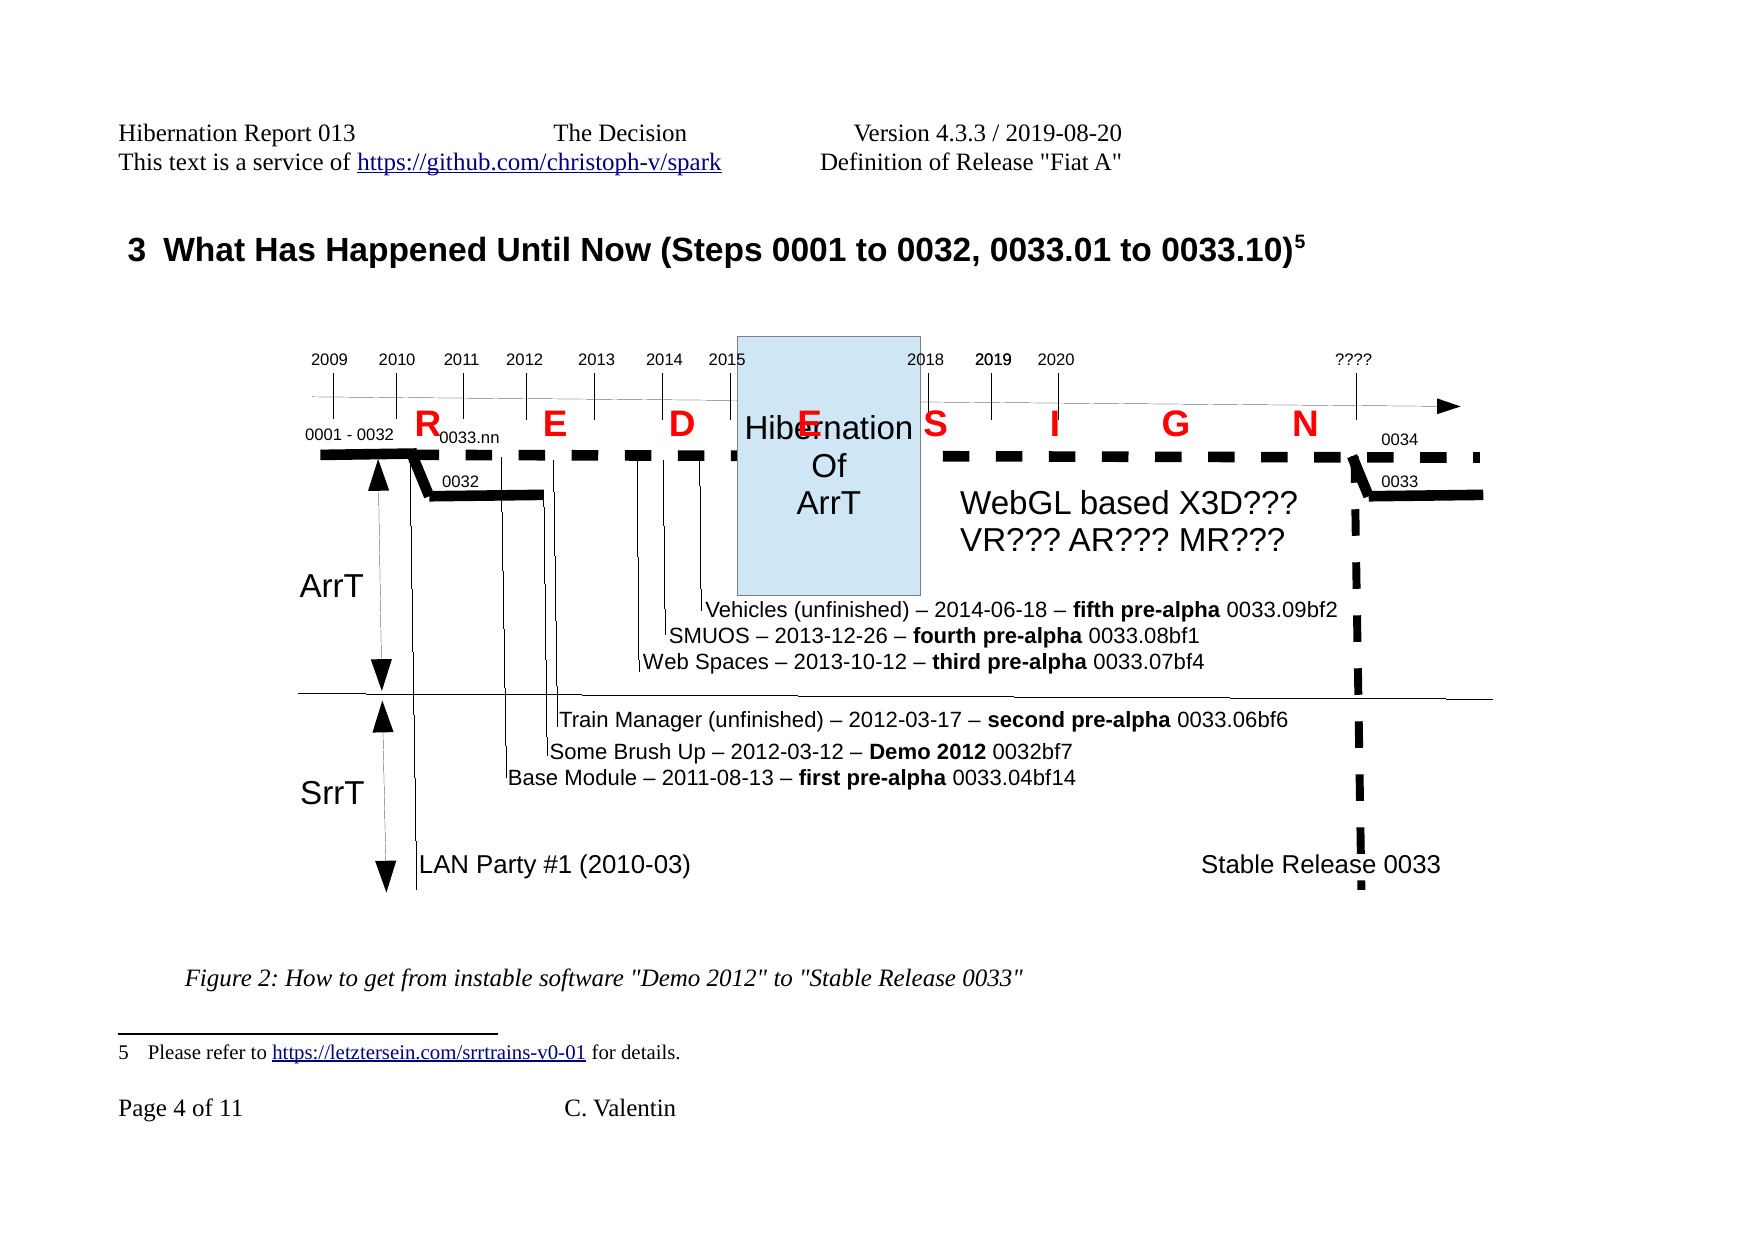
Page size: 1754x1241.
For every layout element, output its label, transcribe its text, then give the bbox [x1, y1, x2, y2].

text Figure 2: How to get from instable software "Demo 2012" to "Stable Release 0033" [184, 339, 1588, 992]
subtitle What Has Happened Until Now (Steps 0001 to 0032, 0033.01 to 0033.10) [118, 230, 1636, 269]
text Please refer to https://letztersein.com/srrtrains-v0-01 for details. [118, 1040, 1636, 1064]
